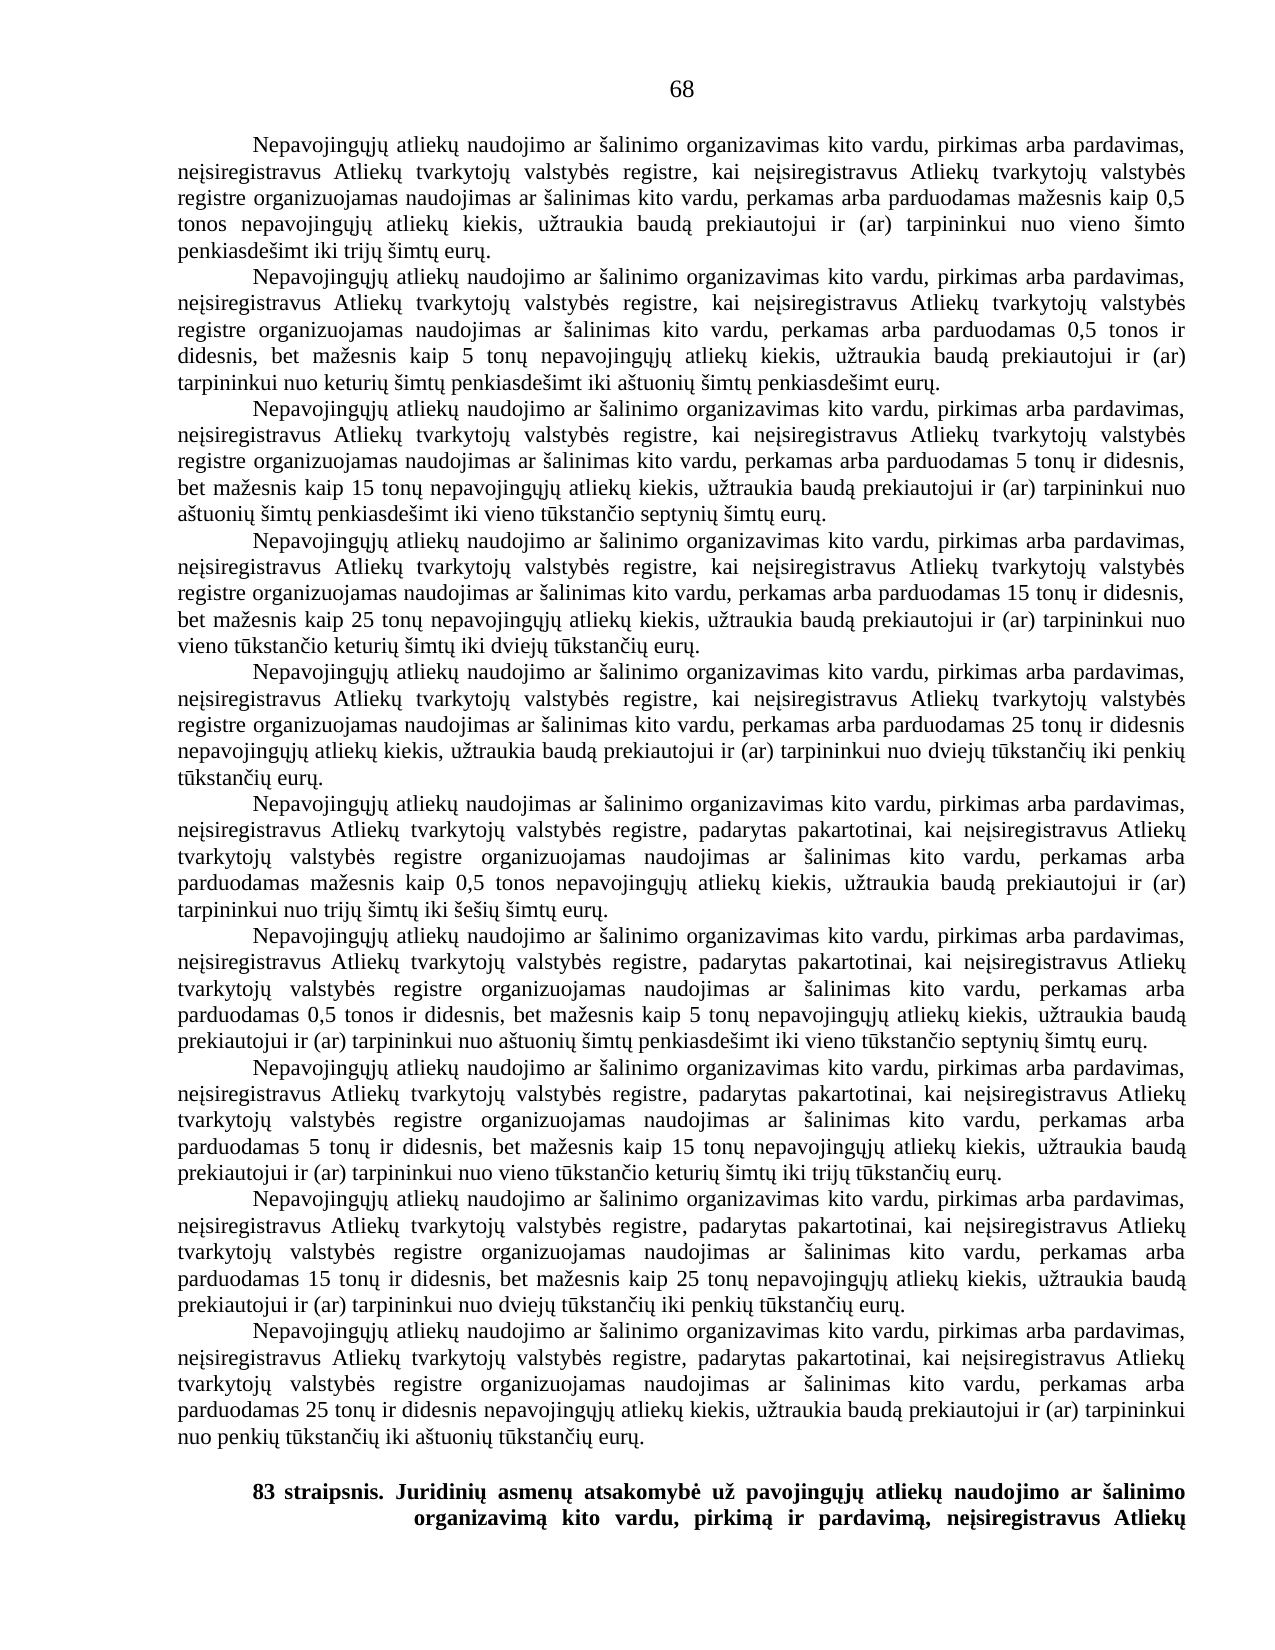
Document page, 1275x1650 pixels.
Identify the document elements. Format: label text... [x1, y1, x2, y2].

text Nepavojingųjų atliekų naudojimo ar šalinimo organizavimas kito vardu, pirkimas arba pardavimas, neįsiregistravus Atliekų tvarkytojų valstybės registre, kai neįsiregistravus Atliekų tvarkytojų valstybės registre organizuojamas naudojimas ar šalinimas kito vardu, perkamas arba parduodamas 15 tonų ir didesnis, bet mažesnis kaip 25 tonų nepavojingųjų atliekų kiekis, užtraukia baudą prekiautojui ir (ar) tarpininkui nuo vieno tūkstančio keturių šimtų iki dviejų tūkstančių eurų. [177, 527, 1186, 658]
text Nepavojingųjų atliekų naudojimo ar šalinimo organizavimas kito vardu, pirkimas arba pardavimas, neįsiregistravus Atliekų tvarkytojų valstybės registre, kai neįsiregistravus Atliekų tvarkytojų valstybės registre organizuojamas naudojimas ar šalinimas kito vardu, perkamas arba parduodamas mažesnis kaip 0,5 tonos nepavojingųjų atliekų kiekis, užtraukia baudą prekiautojui ir (ar) tarpininkui nuo vieno šimto penkiasdešimt iki trijų šimtų eurų. [177, 131, 1186, 263]
text Nepavojingųjų atliekų naudojimas ar šalinimo organizavimas kito vardu, pirkimas arba pardavimas, neįsiregistravus Atliekų tvarkytojų valstybės registre, padarytas pakartotinai, kai neįsiregistravus Atliekų tvarkytojų valstybės registre organizuojamas naudojimas ar šalinimas kito vardu, perkamas arba parduodamas mažesnis kaip 0,5 tonos nepavojingųjų atliekų kiekis, užtraukia baudą prekiautojui ir (ar) tarpininkui nuo trijų šimtų iki šešių šimtų eurų. [177, 790, 1186, 922]
text Nepavojingųjų atliekų naudojimo ar šalinimo organizavimas kito vardu, pirkimas arba pardavimas, neįsiregistravus Atliekų tvarkytojų valstybės registre, padarytas pakartotinai, kai neįsiregistravus Atliekų tvarkytojų valstybės registre organizuojamas naudojimas ar šalinimas kito vardu, perkamas arba parduodamas 5 tonų ir didesnis, bet mažesnis kaip 15 tonų nepavojingųjų atliekų kiekis, užtraukia baudą prekiautojui ir (ar) tarpininkui nuo vieno tūkstančio keturių šimtų iki trijų tūkstančių eurų. [177, 1054, 1186, 1186]
text Nepavojingųjų atliekų naudojimo ar šalinimo organizavimas kito vardu, pirkimas arba pardavimas, neįsiregistravus Atliekų tvarkytojų valstybės registre, kai neįsiregistravus Atliekų tvarkytojų valstybės registre organizuojamas naudojimas ar šalinimas kito vardu, perkamas arba parduodamas 25 tonų ir didesnis nepavojingųjų atliekų kiekis, užtraukia baudą prekiautojui ir (ar) tarpininkui nuo dviejų tūkstančių iki penkių tūkstančių eurų. [177, 658, 1186, 790]
text Nepavojingųjų atliekų naudojimo ar šalinimo organizavimas kito vardu, pirkimas arba pardavimas, neįsiregistravus Atliekų tvarkytojų valstybės registre, padarytas pakartotinai, kai neįsiregistravus Atliekų tvarkytojų valstybės registre organizuojamas naudojimas ar šalinimas kito vardu, perkamas arba parduodamas 15 tonų ir didesnis, bet mažesnis kaip 25 tonų nepavojingųjų atliekų kiekis, užtraukia baudą prekiautojui ir (ar) tarpininkui nuo dviejų tūkstančių iki penkių tūkstančių eurų. [177, 1186, 1186, 1317]
text 83 straipsnis. Juridinių asmenų atsakomybė už pavojingųjų atliekų naudojimo ar šalinimo organizavimą kito vardu, pirkimą ir pardavimą, neįsiregistravus Atliekų [252, 1478, 1186, 1531]
text Nepavojingųjų atliekų naudojimo ar šalinimo organizavimas kito vardu, pirkimas arba pardavimas, neįsiregistravus Atliekų tvarkytojų valstybės registre, kai neįsiregistravus Atliekų tvarkytojų valstybės registre organizuojamas naudojimas ar šalinimas kito vardu, perkamas arba parduodamas 5 tonų ir didesnis, bet mažesnis kaip 15 tonų nepavojingųjų atliekų kiekis, užtraukia baudą prekiautojui ir (ar) tarpininkui nuo aštuonių šimtų penkiasdešimt iki vieno tūkstančio septynių šimtų eurų. [177, 395, 1186, 527]
text Nepavojingųjų atliekų naudojimo ar šalinimo organizavimas kito vardu, pirkimas arba pardavimas, neįsiregistravus Atliekų tvarkytojų valstybės registre, padarytas pakartotinai, kai neįsiregistravus Atliekų tvarkytojų valstybės registre organizuojamas naudojimas ar šalinimas kito vardu, perkamas arba parduodamas 25 tonų ir didesnis nepavojingųjų atliekų kiekis, užtraukia baudą prekiautojui ir (ar) tarpininkui nuo penkių tūkstančių iki aštuonių tūkstančių eurų. [177, 1317, 1186, 1449]
text Nepavojingųjų atliekų naudojimo ar šalinimo organizavimas kito vardu, pirkimas arba pardavimas, neįsiregistravus Atliekų tvarkytojų valstybės registre, kai neįsiregistravus Atliekų tvarkytojų valstybės registre organizuojamas naudojimas ar šalinimas kito vardu, perkamas arba parduodamas 0,5 tonos ir didesnis, bet mažesnis kaip 5 tonų nepavojingųjų atliekų kiekis, užtraukia baudą prekiautojui ir (ar) tarpininkui nuo keturių šimtų penkiasdešimt iki aštuonių šimtų penkiasdešimt eurų. [177, 263, 1186, 395]
text Nepavojingųjų atliekų naudojimo ar šalinimo organizavimas kito vardu, pirkimas arba pardavimas, neįsiregistravus Atliekų tvarkytojų valstybės registre, padarytas pakartotinai, kai neįsiregistravus Atliekų tvarkytojų valstybės registre organizuojamas naudojimas ar šalinimas kito vardu, perkamas arba parduodamas 0,5 tonos ir didesnis, bet mažesnis kaip 5 tonų nepavojingųjų atliekų kiekis, užtraukia baudą prekiautojui ir (ar) tarpininkui nuo aštuonių šimtų penkiasdešimt iki vieno tūkstančio septynių šimtų eurų. [177, 922, 1186, 1054]
